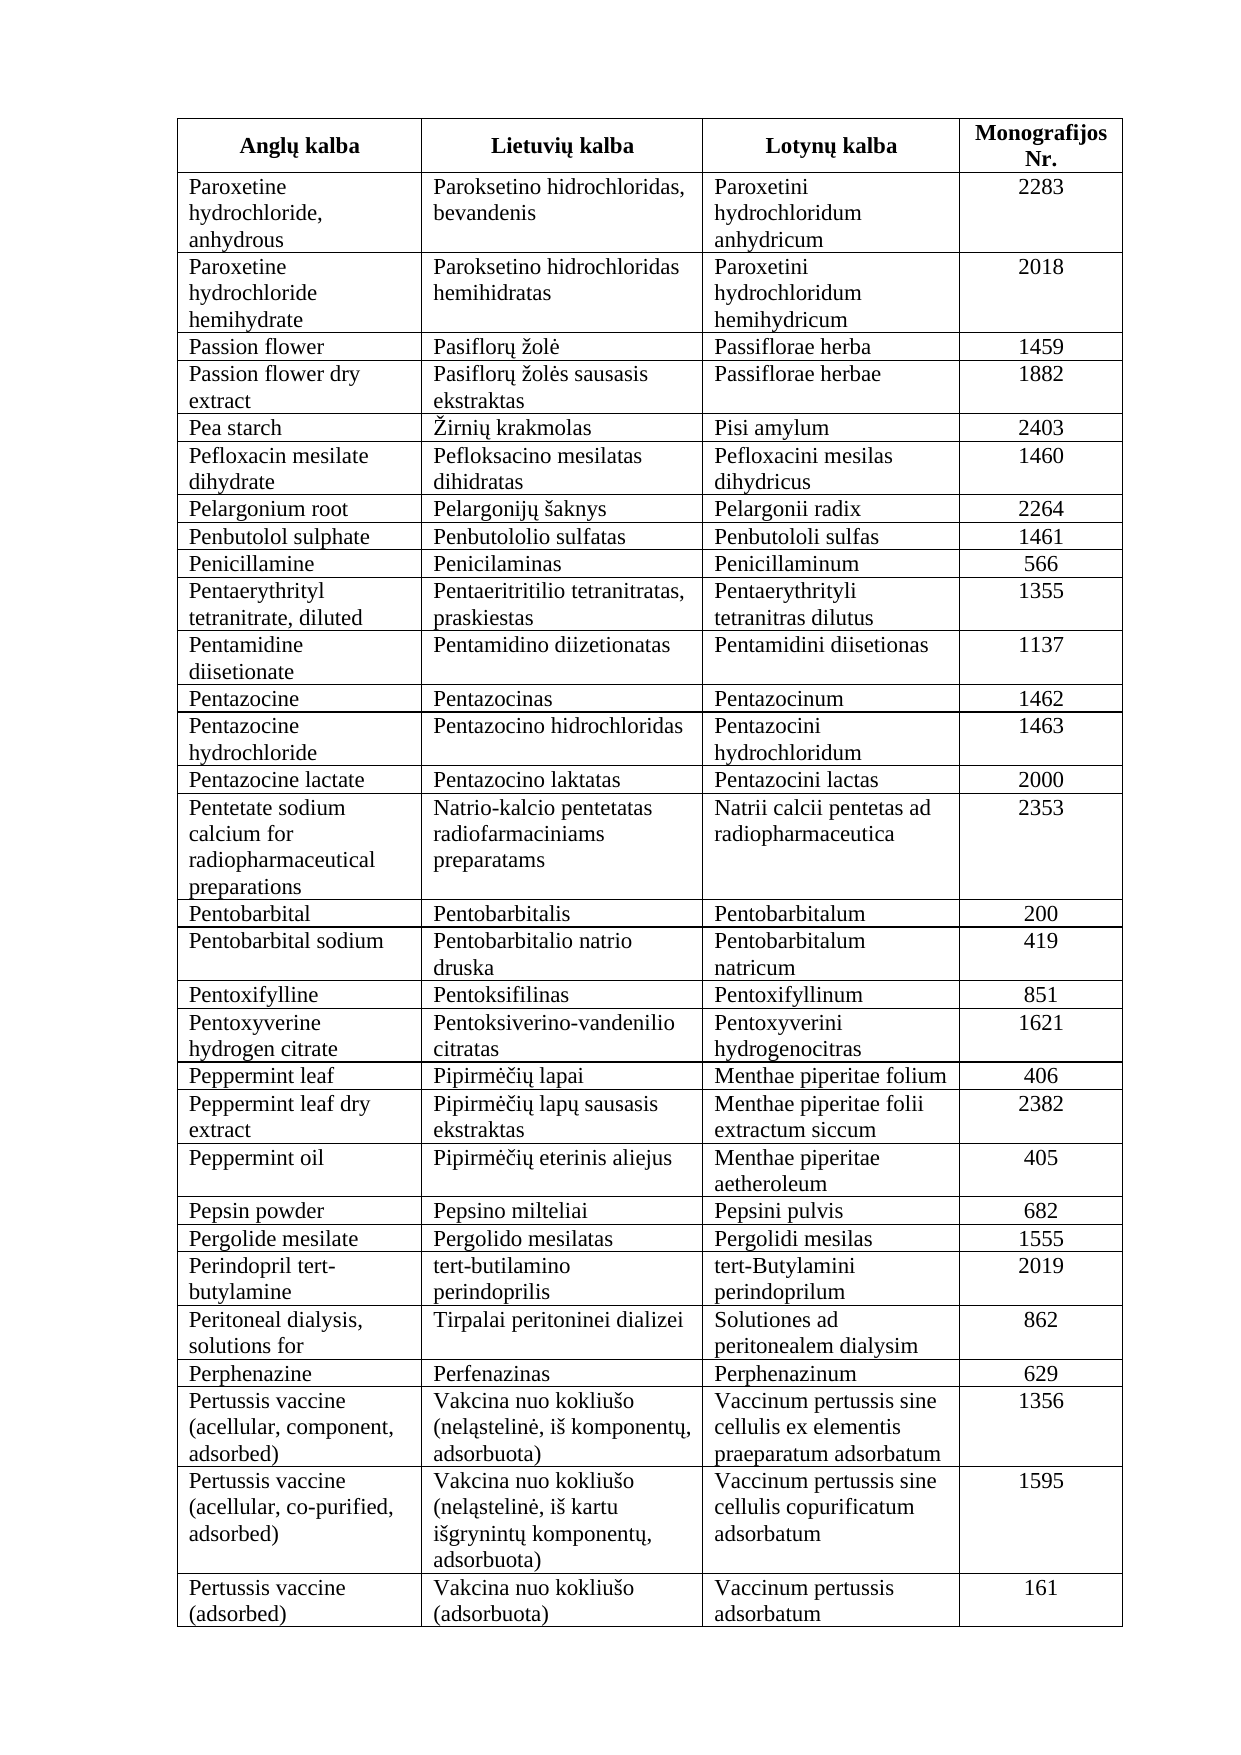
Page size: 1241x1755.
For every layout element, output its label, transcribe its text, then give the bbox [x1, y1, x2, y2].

table_cell Pentazocini lactas [703, 766, 959, 793]
table_cell Pepsino milteliai [422, 1197, 702, 1224]
table_cell Pentazocine [178, 685, 421, 711]
table_cell 1595 [960, 1467, 1122, 1572]
table_cell Pentoksiverino-vandenilio citratas [422, 1009, 702, 1061]
table_cell 2403 [960, 414, 1122, 441]
table_cell Penbutololi sulfas [703, 523, 959, 549]
table_cell tert-Butylamini perindoprilum [703, 1252, 959, 1305]
table_cell Vakcina nuo kokliušo (adsorbuota) [422, 1574, 702, 1626]
table_cell Penicillamine [178, 550, 421, 577]
table_cell 161 [960, 1574, 1122, 1626]
table_cell 1462 [960, 685, 1122, 711]
table_cell 419 [960, 928, 1122, 980]
table_cell 2382 [960, 1090, 1122, 1142]
table_cell Pentoxifylline [178, 981, 421, 1008]
table_cell Pelargonii radix [703, 495, 959, 522]
table_cell 1137 [960, 631, 1122, 684]
table_cell Menthae piperitae folii extractum siccum [703, 1090, 959, 1142]
table_cell 200 [960, 900, 1122, 926]
table_cell Pentaerythrityl tetranitrate, diluted [178, 578, 421, 630]
table_cell Pentamidine diisetionate [178, 631, 421, 684]
table_cell 1461 [960, 523, 1122, 549]
table_cell Pentaerythrityli tetranitras dilutus [703, 578, 959, 630]
table_cell Paroxetini hydrochloridum anhydricum [703, 173, 959, 252]
table_cell Pentoxifyllinum [703, 981, 959, 1008]
table_cell Peppermint leaf dry extract [178, 1090, 421, 1142]
table_cell Žirnių krakmolas [422, 414, 702, 441]
table_cell Passion flower dry extract [178, 361, 421, 413]
table_cell Pisi amylum [703, 414, 959, 441]
table_cell 406 [960, 1063, 1122, 1089]
table_cell Vaccinum pertussis sine cellulis copurificatum adsorbatum [703, 1467, 959, 1572]
table_cell 2283 [960, 173, 1122, 252]
table_cell Natrio-kalcio pentetatas radiofarmaciniams preparatams [422, 794, 702, 899]
table_cell Natrii calcii pentetas ad radiopharmaceutica [703, 794, 959, 899]
table_header Monografijos Nr. [960, 119, 1122, 172]
table_cell Pentobarbital [178, 900, 421, 926]
table_cell 1355 [960, 578, 1122, 630]
table_cell 405 [960, 1144, 1122, 1196]
table_cell Pertussis vaccine (acellular, co-purified, adsorbed) [178, 1467, 421, 1572]
table_cell Perphenazinum [703, 1360, 959, 1386]
table_cell Tirpalai peritoninei dializei [422, 1306, 702, 1358]
table_cell Pentazocino laktatas [422, 766, 702, 793]
table_cell 1882 [960, 361, 1122, 413]
table_cell Pentazocini hydrochloridum [703, 713, 959, 765]
table_cell Vakcina nuo kokliušo (neląstelinė, iš kartu išgrynintų komponentų, adsorbuota) [422, 1467, 702, 1572]
table_cell Penicillaminum [703, 550, 959, 577]
table_cell Pelargonijų šaknys [422, 495, 702, 522]
table_cell Pentazocine hydrochloride [178, 713, 421, 765]
table_cell 851 [960, 981, 1122, 1008]
table_cell Pergolidi mesilas [703, 1225, 959, 1251]
table_cell Peritoneal dialysis, solutions for [178, 1306, 421, 1358]
table_cell Pipirmėčių eterinis aliejus [422, 1144, 702, 1196]
table_cell Pentamidino diizetionatas [422, 631, 702, 684]
table_cell Paroksetino hidrochloridas hemihidratas [422, 253, 702, 332]
table_cell Pipirmėčių lapai [422, 1063, 702, 1089]
table_cell Paroxetini hydrochloridum hemihydricum [703, 253, 959, 332]
table_cell Pergolido mesilatas [422, 1225, 702, 1251]
table_header Lotynų kalba [703, 119, 959, 172]
table_cell Pentobarbital sodium [178, 928, 421, 980]
table_cell Paroksetino hidrochloridas, bevandenis [422, 173, 702, 252]
table_cell Pentamidini diisetionas [703, 631, 959, 684]
table_cell Pentoxyverine hydrogen citrate [178, 1009, 421, 1061]
table_cell Solutiones ad peritonealem dialysim [703, 1306, 959, 1358]
table_cell Pentaeritritilio tetranitratas, praskiestas [422, 578, 702, 630]
table_cell Passion flower [178, 333, 421, 359]
table_cell 566 [960, 550, 1122, 577]
table_cell Perphenazine [178, 1360, 421, 1386]
table_cell 2000 [960, 766, 1122, 793]
table_cell Pentetate sodium calcium for radiopharmaceutical preparations [178, 794, 421, 899]
table_cell Pertussis vaccine (adsorbed) [178, 1574, 421, 1626]
table_cell Peppermint leaf [178, 1063, 421, 1089]
table_cell Paroxetine hydrochloride hemihydrate [178, 253, 421, 332]
table_cell Pepsini pulvis [703, 1197, 959, 1224]
table_cell 1555 [960, 1225, 1122, 1251]
table_cell Pentobarbitalum [703, 900, 959, 926]
table_cell 862 [960, 1306, 1122, 1358]
table_cell Pentazocino hidrochloridas [422, 713, 702, 765]
table_cell Pentoxyverini hydrogenocitras [703, 1009, 959, 1061]
table_cell tert-butilamino perindoprilis [422, 1252, 702, 1305]
table_cell 2018 [960, 253, 1122, 332]
table_cell Pertussis vaccine (acellular, component, adsorbed) [178, 1387, 421, 1466]
table_cell Pentobarbitalis [422, 900, 702, 926]
table_cell Vaccinum pertussis adsorbatum [703, 1574, 959, 1626]
table_cell Pentazocinas [422, 685, 702, 711]
table_cell Penbutololio sulfatas [422, 523, 702, 549]
table_cell Vaccinum pertussis sine cellulis ex elementis praeparatum adsorbatum [703, 1387, 959, 1466]
table_cell Pentoksifilinas [422, 981, 702, 1008]
table_cell Pefloxacin mesilate dihydrate [178, 442, 421, 494]
table_cell Pentobarbitalum natricum [703, 928, 959, 980]
table_cell Pipirmėčių lapų sausasis ekstraktas [422, 1090, 702, 1142]
table_header Lietuvių kalba [422, 119, 702, 172]
table_cell Pelargonium root [178, 495, 421, 522]
table_cell 1356 [960, 1387, 1122, 1466]
table_cell Passiflorae herbae [703, 361, 959, 413]
table_cell Pea starch [178, 414, 421, 441]
table_cell Perfenazinas [422, 1360, 702, 1386]
table_cell Vakcina nuo kokliušo (neląstelinė, iš komponentų, adsorbuota) [422, 1387, 702, 1466]
table_cell Paroxetine hydrochloride, anhydrous [178, 173, 421, 252]
table_cell 1460 [960, 442, 1122, 494]
table_cell Pergolide mesilate [178, 1225, 421, 1251]
table_cell Pentobarbitalio natrio druska [422, 928, 702, 980]
table_cell Peppermint oil [178, 1144, 421, 1196]
table_cell 1459 [960, 333, 1122, 359]
table_cell Pefloxacini mesilas dihydricus [703, 442, 959, 494]
table_cell Perindopril tert-butylamine [178, 1252, 421, 1305]
table_cell 629 [960, 1360, 1122, 1386]
table_cell Pentazocinum [703, 685, 959, 711]
table_cell Menthae piperitae folium [703, 1063, 959, 1089]
table_cell 682 [960, 1197, 1122, 1224]
table_cell Pasiflorų žolės sausasis ekstraktas [422, 361, 702, 413]
table_cell Penbutolol sulphate [178, 523, 421, 549]
table_cell Passiflorae herba [703, 333, 959, 359]
table_cell 2353 [960, 794, 1122, 899]
table_cell 1463 [960, 713, 1122, 765]
table_cell Penicilaminas [422, 550, 702, 577]
table_cell 2264 [960, 495, 1122, 522]
table_header Anglų kalba [178, 119, 421, 172]
table_cell Pasiflorų žolė [422, 333, 702, 359]
table_cell 1621 [960, 1009, 1122, 1061]
table_cell Pepsin powder [178, 1197, 421, 1224]
table_cell 2019 [960, 1252, 1122, 1305]
table_cell Pentazocine lactate [178, 766, 421, 793]
table_cell Pefloksacino mesilatas dihidratas [422, 442, 702, 494]
table_cell Menthae piperitae aetheroleum [703, 1144, 959, 1196]
